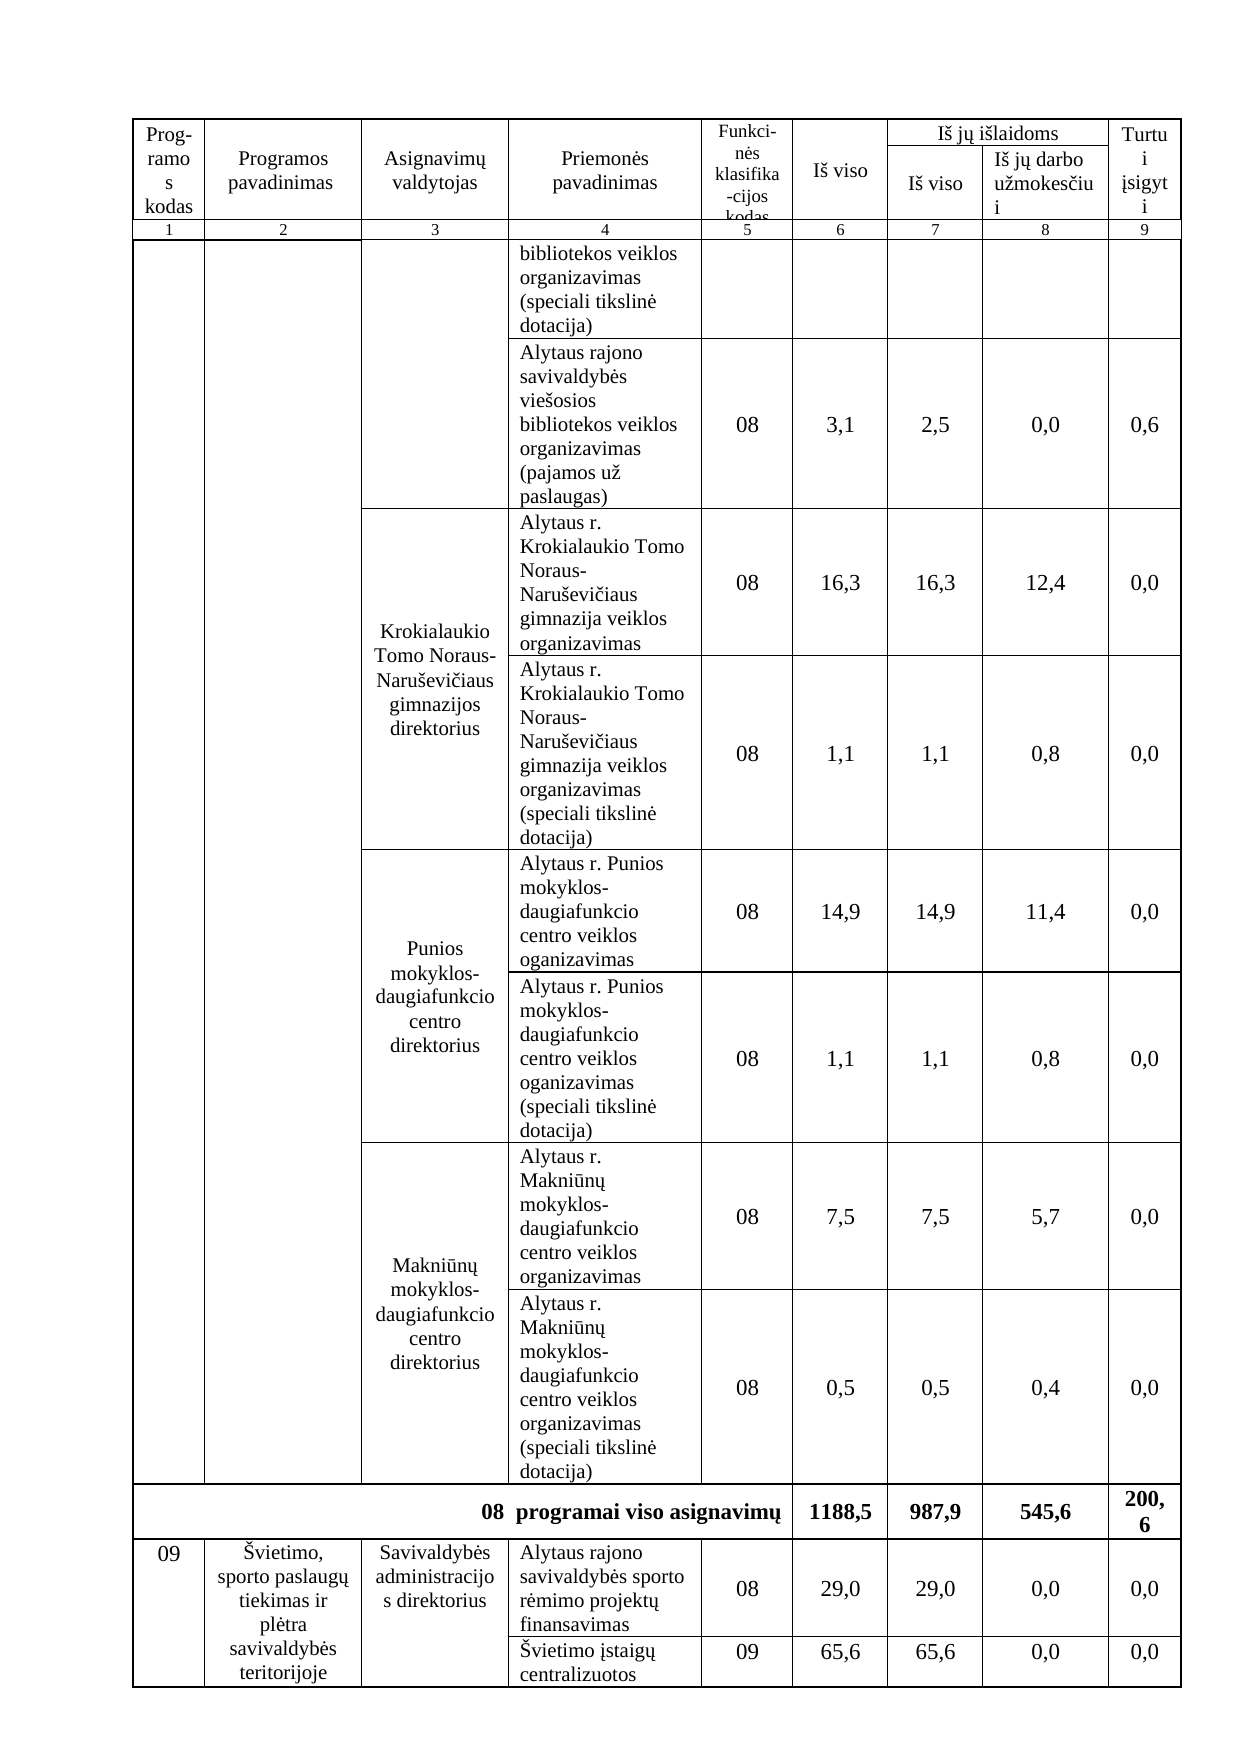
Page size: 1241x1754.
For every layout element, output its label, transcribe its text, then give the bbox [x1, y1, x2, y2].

table_cell 0,8 [983, 973, 1108, 1142]
table_cell 14,9 [793, 850, 887, 971]
table_cell Alytaus r. Punios mokyklos-daugiafunkcio centro veiklos oganizavimas (speciali tikslinė dotacija) [509, 973, 701, 1142]
table_cell 7 [888, 220, 982, 239]
table_cell 0,4 [983, 1290, 1108, 1483]
table_cell 0,8 [983, 656, 1108, 849]
table_cell 1,1 [888, 973, 982, 1142]
table_cell 0,0 [983, 1540, 1108, 1636]
table_cell 65,6 [888, 1637, 982, 1686]
table_cell 9 [1109, 220, 1181, 239]
table_cell 0,0 [983, 339, 1108, 508]
table_cell 0,5 [888, 1290, 982, 1483]
table_cell 08 [702, 1540, 792, 1636]
table_cell Punios mokyklos-daugiafunkcio centro direktorius [362, 850, 508, 1142]
table_cell 8 [983, 220, 1108, 239]
table_cell Krokialaukio Tomo Noraus-Naruševičiaus gimnazijos direktorius [362, 509, 508, 849]
table_cell 7,5 [793, 1143, 887, 1288]
table_cell [793, 240, 887, 337]
table_cell 7,5 [888, 1143, 982, 1288]
table_cell 0,0 [1109, 1143, 1180, 1288]
table_header Asignavimų valdytojas [362, 120, 508, 219]
table_cell 08 [702, 656, 792, 849]
table_cell 0,0 [1109, 1540, 1180, 1636]
table_cell 08 [702, 1290, 792, 1483]
table_cell bibliotekos veiklos organizavimas (speciali tikslinė dotacija) [509, 240, 701, 337]
table_cell 1,1 [888, 656, 982, 849]
table_cell 545,6 [983, 1485, 1108, 1538]
table_cell 0,0 [1109, 509, 1180, 654]
table_cell [205, 241, 361, 1483]
table_cell Švietimo įstaigų centralizuotos [509, 1637, 701, 1686]
table_cell Alytaus r. Punios mokyklos-daugiafunkcio centro veiklos oganizavimas [509, 850, 701, 971]
table_cell 16,3 [888, 509, 982, 654]
table_cell [702, 240, 792, 337]
table_header Iš viso [793, 120, 887, 219]
table_cell 09 [134, 1540, 204, 1686]
table_cell 0,6 [1109, 339, 1180, 508]
table_cell Alytaus rajono savivaldybės sporto rėmimo projektų finansavimas [509, 1540, 701, 1636]
table_cell 29,0 [793, 1540, 887, 1636]
table_cell 11,4 [983, 850, 1108, 971]
table_cell Iš jų darbo užmokesčiui [983, 146, 1108, 219]
table_cell Savivaldybės administracijos direktorius [362, 1540, 508, 1686]
table_cell 0,0 [1109, 656, 1180, 849]
table_header Priemonės pavadinimas [509, 120, 701, 219]
table_cell 1188,5 [793, 1485, 887, 1538]
table_cell [1109, 240, 1180, 337]
table_header Turtui įsigyti [1109, 120, 1180, 219]
table_cell Alytaus r. Krokialaukio Tomo Noraus-Naruševičiaus gimnazija veiklos organizavimas (speciali tikslinė dotacija) [509, 656, 701, 849]
table_cell Alytaus r. Makniūnų mokyklos-daugiafunkcio centro veiklos organizavimas [509, 1143, 701, 1288]
table_cell 1,1 [793, 973, 887, 1142]
table_cell 3,1 [793, 339, 887, 508]
table_cell 2 [205, 220, 361, 239]
table_cell 0,0 [1109, 1290, 1180, 1483]
table_cell 16,3 [793, 509, 887, 654]
table_cell 08 [702, 509, 792, 654]
table_cell 12,4 [983, 509, 1108, 654]
table_cell 0,0 [983, 1637, 1108, 1686]
table_cell 2,5 [888, 339, 982, 508]
table_cell Alytaus r. Makniūnų mokyklos-daugiafunkcio centro veiklos organizavimas (speciali tikslinė dotacija) [509, 1290, 701, 1483]
table_cell 08 [702, 850, 792, 971]
table_cell 0,0 [1109, 1637, 1180, 1686]
table_cell 65,6 [793, 1637, 887, 1686]
table_cell 3 [362, 220, 508, 239]
table_cell [888, 240, 982, 337]
table_cell [362, 240, 508, 508]
table_cell 1,1 [793, 656, 887, 849]
table_cell 08 programai viso asignavimų [134, 1485, 792, 1538]
table_cell 0,0 [1109, 973, 1180, 1142]
table_cell 08 [702, 339, 792, 508]
table_cell 0,0 [1109, 850, 1180, 971]
table_cell [134, 241, 204, 1483]
table_cell 08 [702, 973, 792, 1142]
table_cell [983, 240, 1108, 337]
table_header Funkci-nės klasifika-cijos kodas [702, 120, 792, 219]
table_cell 1 [133, 220, 204, 239]
table_cell Alytaus rajono savivaldybės viešosios bibliotekos veiklos organizavimas (pajamos už paslaugas) [509, 339, 701, 508]
table_cell 987,9 [888, 1485, 982, 1538]
table_header Iš jų išlaidoms [888, 120, 1108, 145]
table_cell 5 [702, 220, 792, 239]
table_cell Alytaus r. Krokialaukio Tomo Noraus-Naruševičiaus gimnazija veiklos organizavimas [509, 509, 701, 654]
table_cell 14,9 [888, 850, 982, 971]
table_cell Makniūnų mokyklos-daugiafunkcio centro direktorius [362, 1143, 508, 1483]
table_cell 200,6 [1109, 1485, 1180, 1538]
table_cell 5,7 [983, 1143, 1108, 1288]
table_cell 09 [702, 1637, 792, 1686]
table_cell 6 [793, 220, 887, 239]
table_cell 0,5 [793, 1290, 887, 1483]
table_header Prog-ramos kodas [134, 120, 204, 219]
table_cell 29,0 [888, 1540, 982, 1636]
table_cell Švietimo, sporto paslaugų tiekimas ir plėtra savivaldybės teritorijoje [205, 1540, 361, 1686]
table_cell 08 [702, 1143, 792, 1288]
table_cell 4 [509, 220, 701, 239]
table_header Programos pavadinimas [205, 120, 361, 219]
table_cell Iš viso [888, 146, 982, 219]
